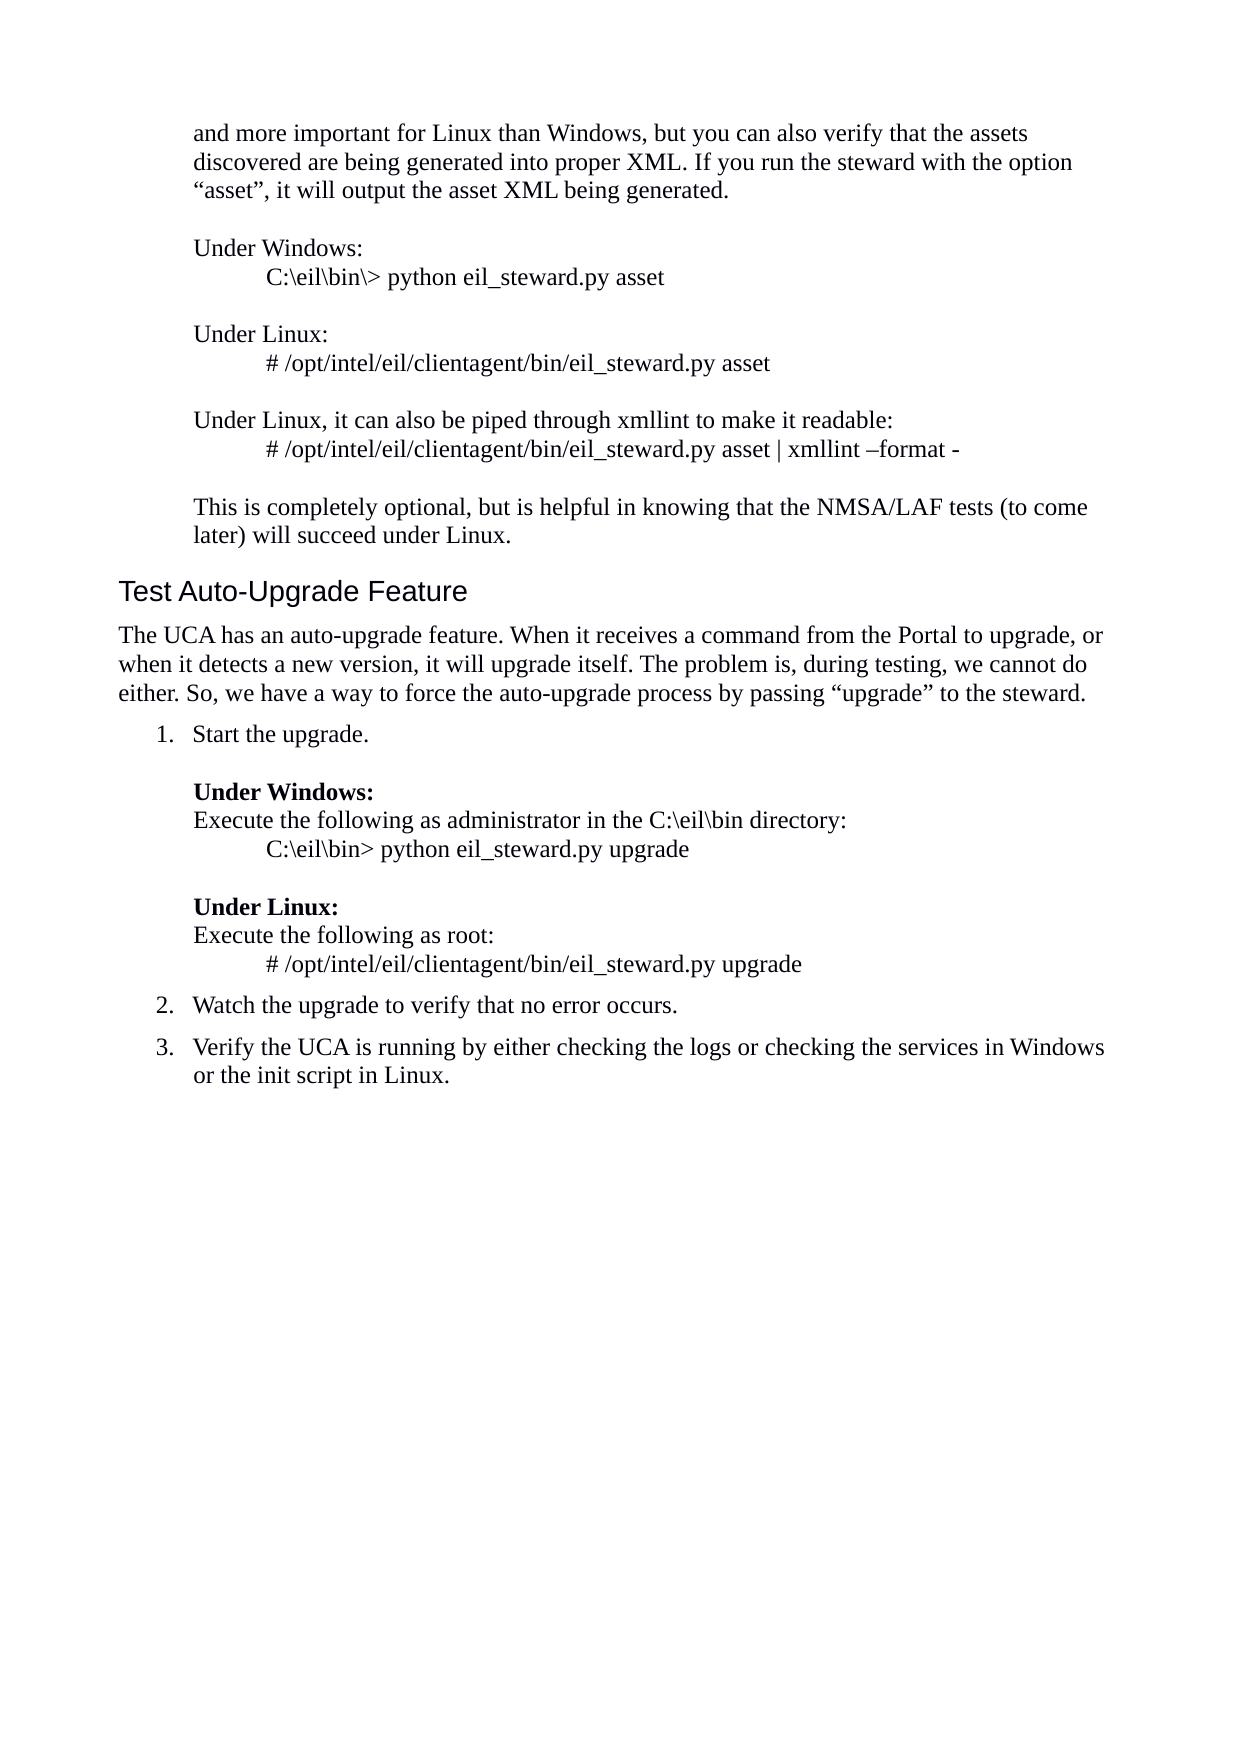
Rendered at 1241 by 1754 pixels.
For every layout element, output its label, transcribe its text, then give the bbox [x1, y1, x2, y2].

subtitle Test Auto-Upgrade Feature [118, 574, 1122, 608]
list Watch the upgrade to verify that no error occurs. [156, 990, 1122, 1019]
text The UCA has an auto-upgrade feature. When it receives a command from the Portal to upgrade, or when it detects a new version, it will upgrade itself. The problem is, during testing, we cannot do either. So, we have a way to force the auto-upgrade process by passing “upgrade” to the steward. [118, 620, 1122, 707]
list Verify the UCA is running by either checking the logs or checking the services in Windows or the init script in Linux. [156, 1032, 1122, 1089]
list and more important for Linux than Windows, but you can also verify that the assets discovered are being generated into proper XML. If you run the steward with the option “asset”, it will output the asset XML being generated. Under Windows: C:\eil\bin\> python eil_steward.py asset Under Linux: # /opt/intel/eil/clientagent/bin/eil_steward.py asset Under Linux, it can also be piped through xmllint to make it readable: # /opt/intel/eil/clientagent/bin/eil_steward.py asset | xmllint –format - This is completely optional, but is helpful in knowing that the NMSA/LAF tests (to come later) will succeed under Linux. [156, 118, 1122, 549]
list Start the upgrade. Under Windows: Execute the following as administrator in the C:\eil\bin directory: C:\eil\bin> python eil_steward.py upgrade Under Linux: Execute the following as root: # /opt/intel/eil/clientagent/bin/eil_steward.py upgrade [156, 719, 1122, 978]
